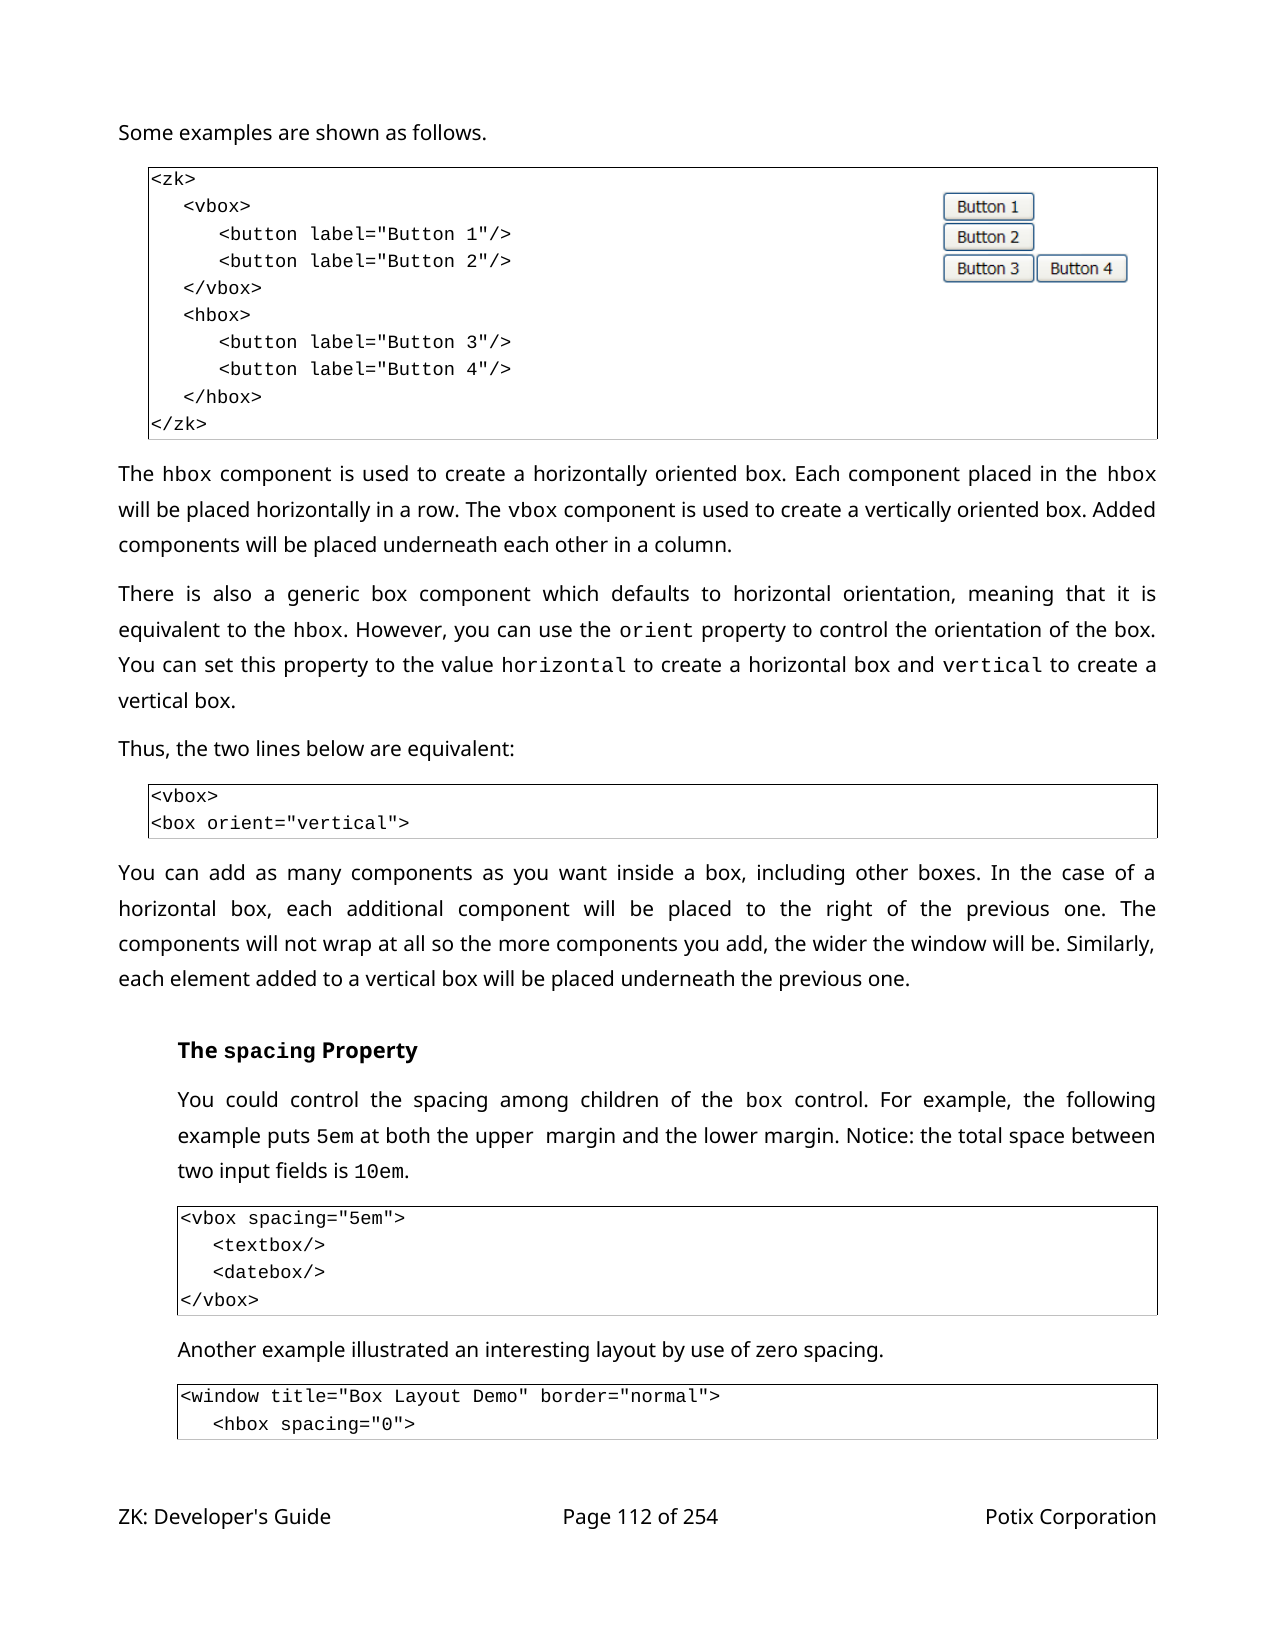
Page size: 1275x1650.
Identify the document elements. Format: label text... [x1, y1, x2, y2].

text You could control the spacing among children of the box control. For example, the following example puts 5em at both the upper margin and the lower margin. Notice: the total space between two input fields is 10em. [177, 1086, 1157, 1185]
text <hbox> [149, 303, 1157, 327]
text <datebox/> [178, 1260, 1157, 1284]
text <window title="Box Layout Demo" border="normal"> [178, 1385, 1157, 1408]
text <box orient="vertical"> [149, 811, 1157, 838]
text </vbox> [149, 276, 1157, 300]
picture [939, 187, 1131, 285]
text <hbox spacing="0"> [178, 1411, 1157, 1439]
text </zk> [149, 412, 1157, 439]
text [1131, 248, 1157, 273]
text <zk> [149, 168, 1157, 191]
text </vbox> [178, 1287, 1157, 1315]
text <button label="Button 3"/> [149, 330, 1157, 354]
text The hbox component is used to create a horizontally oriented box. Each component placed in the hbox will be placed horizontally in a row. The vbox component is used to create a vertically oriented box. Added components will be placed underneath each other in a column. [118, 459, 1157, 559]
text Another example illustrated an interesting layout by use of zero spacing. [177, 1335, 1157, 1363]
text <vbox> [149, 785, 1157, 808]
text <button label="Button 2"/> [149, 248, 939, 273]
text </hbox> [149, 384, 1157, 409]
subtitle The spacing Property [177, 1035, 1157, 1065]
text Some examples are shown as follows. [118, 118, 1157, 146]
text <button label="Button 4"/> [149, 357, 1157, 382]
text <button label="Button 1"/> [149, 221, 939, 246]
text You can add as many components as you want inside a box, including other boxes. In the case of a horizontal box, each additional component will be placed to the right of the previous one. The components will not wrap at all so the more components you add, the wider the window will be. Similarly, each element added to a vertical box will be placed underneath the previous one. [118, 858, 1157, 992]
text <textbox/> [178, 1233, 1157, 1257]
text There is also a generic box component which defaults to horizontal orientation, meaning that it is equivalent to the hbox. However, you can use the orient property to control the orientation of the box. You can set this property to the value horizontal to create a horizontal box and vertical to create a vertical box. [118, 579, 1157, 714]
text <vbox> [149, 194, 939, 218]
text [1131, 221, 1157, 246]
text <vbox spacing="5em"> [178, 1207, 1157, 1230]
text Thus, the two lines below are equivalent: [118, 734, 1157, 763]
text [1131, 194, 1157, 218]
